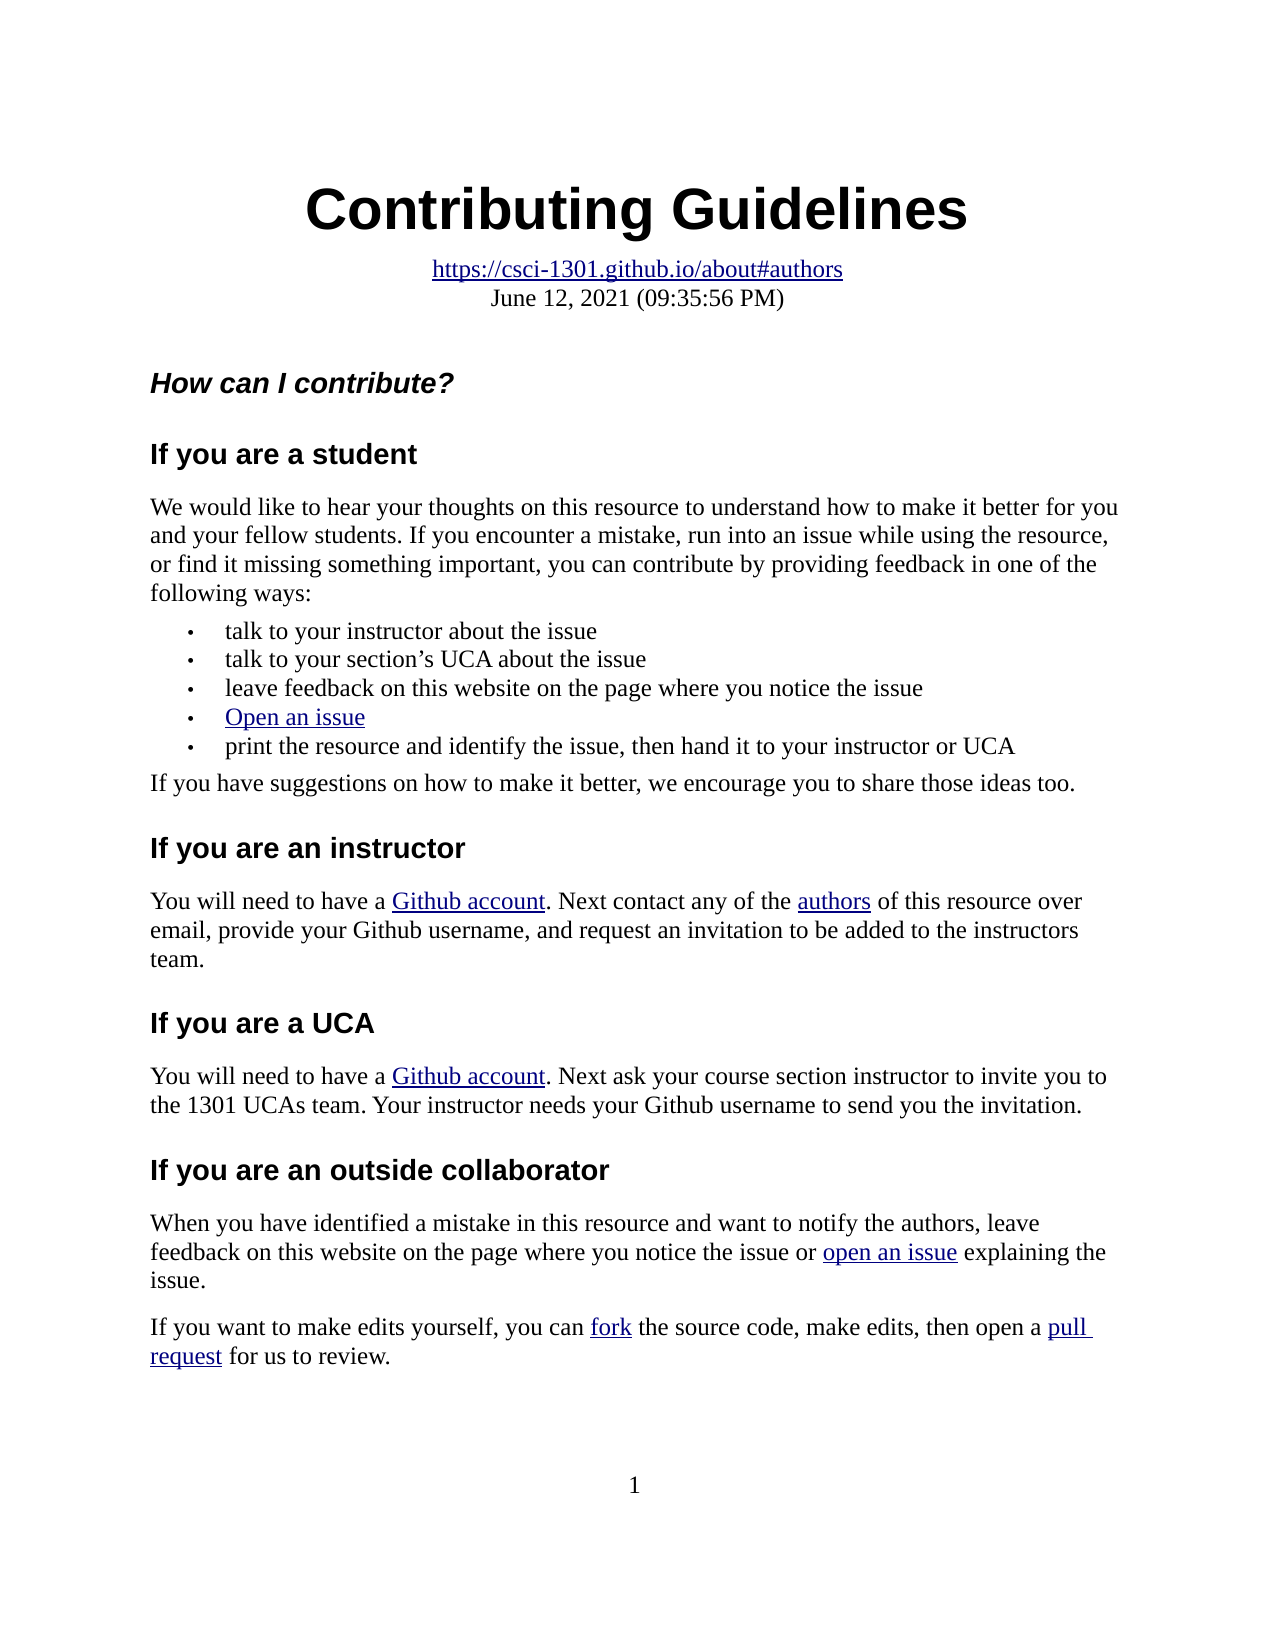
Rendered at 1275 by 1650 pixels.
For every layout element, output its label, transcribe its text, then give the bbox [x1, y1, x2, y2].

text If you want to make edits yourself, you can fork the source code, make edits, then open a pull request for us to review. [150, 1312, 1125, 1369]
list leave feedback on this website on the page where you notice the issue [187, 673, 1125, 702]
list talk to your instructor about the issue [187, 616, 1125, 644]
subtitle If you are an instructor [150, 831, 1125, 865]
text June 12, 2021 (09:35:56 PM) [150, 283, 1125, 312]
subtitle If you are an outside collaborator [150, 1153, 1125, 1186]
text When you have identified a mistake in this resource and want to notify the authors, leave feedback on this website on the page where you notice the issue or open an issue explaining the issue. [150, 1208, 1125, 1294]
text https://csci-1301.github.io/about#authors [150, 254, 1125, 283]
text You will need to have a Github account. Next contact any of the authors of this resource over email, provide your Github username, and request an invitation to be added to the instructors team. [150, 886, 1125, 972]
subtitle If you are a UCA [150, 1006, 1125, 1040]
text If you have suggestions on how to make it better, we encourage you to share those ideas too. [150, 768, 1125, 797]
text You will need to have a Github account. Next ask your course section instructor to invite you to the 1301 UCAs team. Your instructor needs your Github username to send you the invitation. [150, 1061, 1125, 1119]
text We would like to hear your thoughts on this resource to understand how to make it better for you and your fellow students. If you encounter a mistake, run into an issue while using the resource, or find it missing something important, you can contribute by providing feedback in one of the following ways: [150, 492, 1125, 607]
subtitle If you are a student [150, 437, 1125, 470]
subtitle How can I contribute? [150, 366, 1125, 399]
list Open an issue [187, 702, 1125, 731]
list talk to your section’s UCA about the issue [187, 644, 1125, 673]
list print the resource and identify the issue, then hand it to your instructor or UCA [187, 731, 1125, 759]
title Contributing Guidelines [150, 175, 1125, 242]
